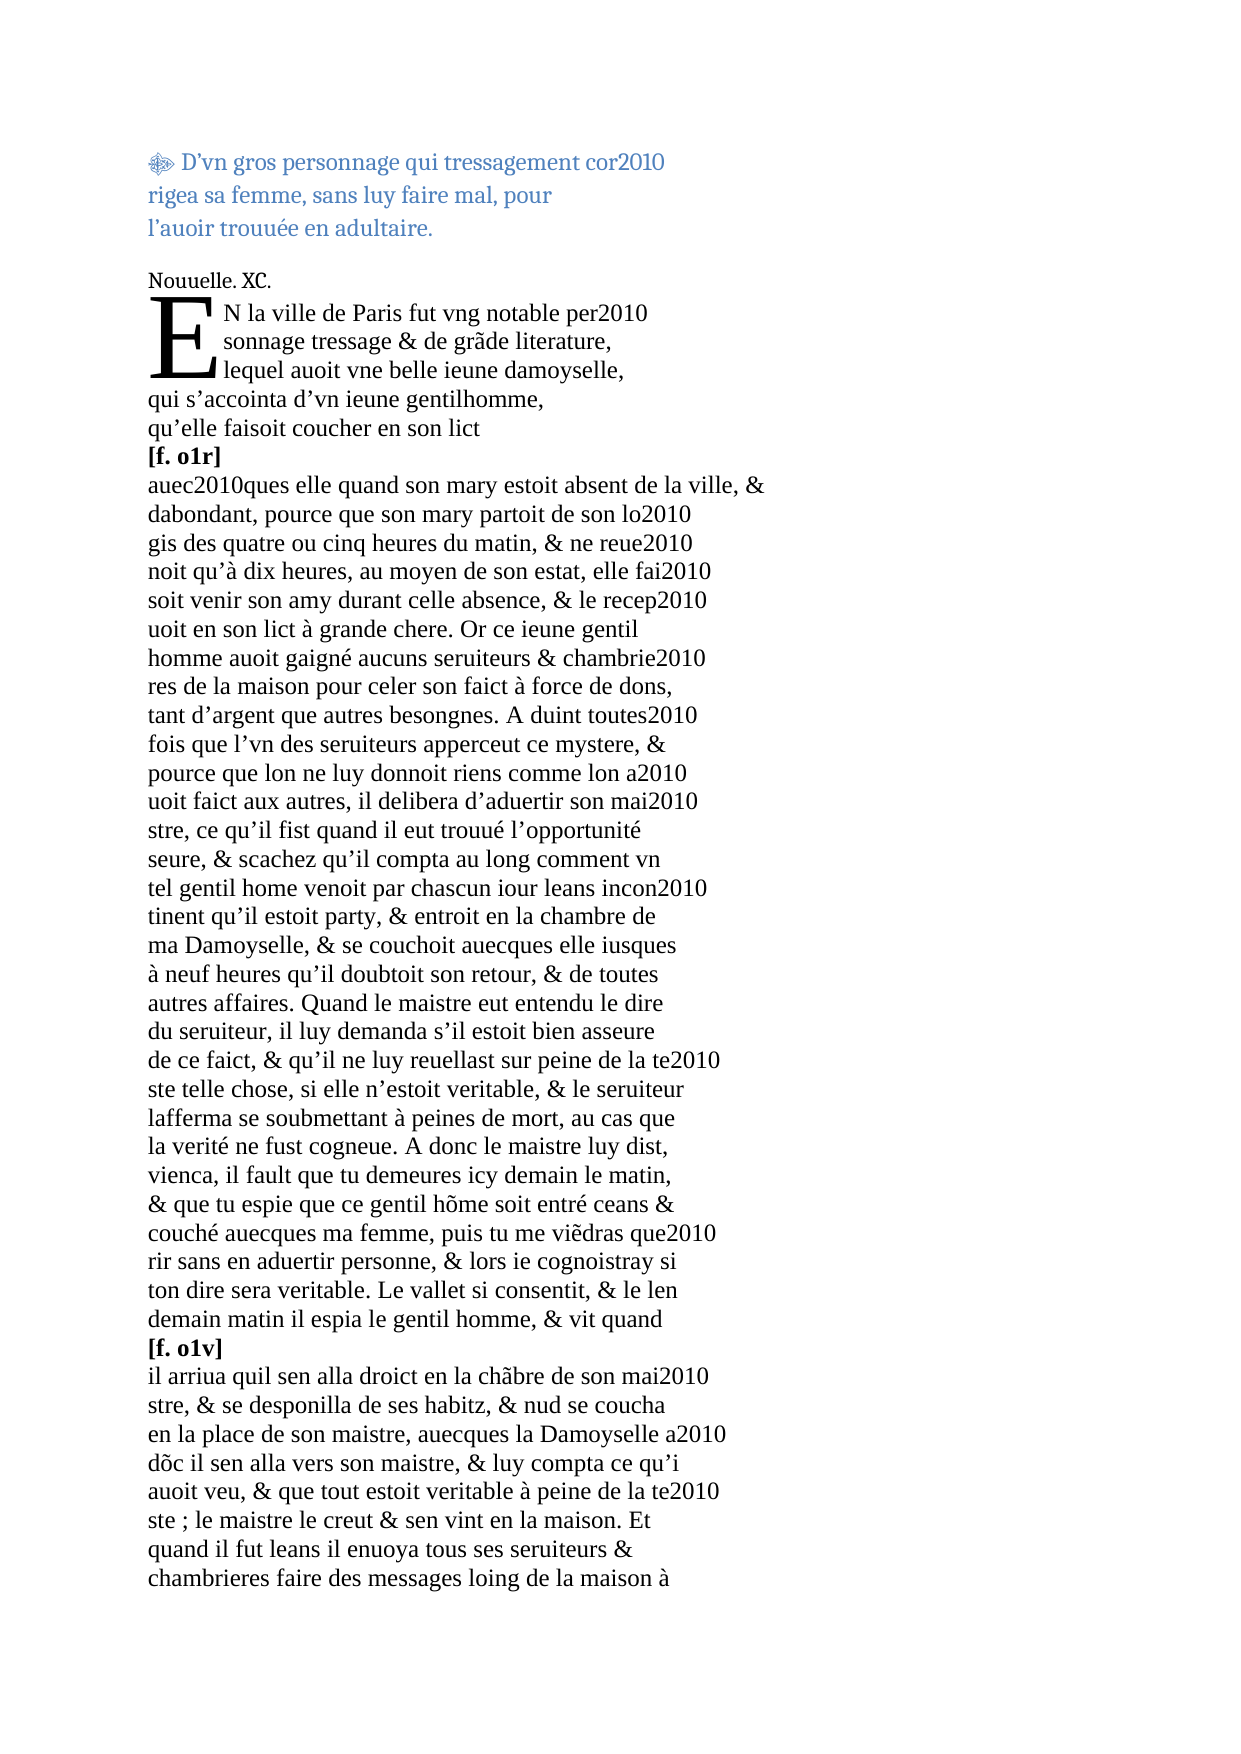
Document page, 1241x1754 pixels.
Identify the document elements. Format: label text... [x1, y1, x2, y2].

subtitle ❧ D’vn gros personnage qui tressagement cor2010 rigea sa femme, sans luy faire mal, pour l’auoir trouuée en adultaire. [148, 148, 1093, 242]
subtitle Nouuelle. XC. [148, 267, 1093, 294]
text EN la ville de Paris fut vng notable per2010 sonnage tressage & de grãde literature, lequel auoit vne belle ieune damoyselle, qui s’accointa d’vn ieune gentilhomme, qu’elle faisoit coucher en son lict [f. o1r] auec2010ques elle quand son mary estoit absent de la ville, & dabondant, pource que son mary partoit de son lo2010 gis des quatre ou cinq heures du matin, & ne reue2010 noit qu’à dix heures, au moyen de son estat, elle fai2010 soit venir son amy durant celle absence, & le recep2010 uoit en son lict à grande chere. Or ce ieune gentil homme auoit gaigné aucuns seruiteurs & chambrie2010 res de la maison pour celer son faict à force de dons, tant d’argent que autres besongnes. A duint toutes2010 fois que l’vn des seruiteurs apperceut ce mystere, & pource que lon ne luy donnoit riens comme lon a2010 uoit faict aux autres, il delibera d’aduertir son mai2010 stre, ce qu’il fist quand il eut trouué l’opportunité seure, & scachez qu’il compta au long comment vn tel gentil home venoit par chascun iour leans incon2010 tinent qu’il estoit party, & entroit en la chambre de ma Damoyselle, & se couchoit auecques elle iusques à neuf heures qu’il doubtoit son retour, & de toutes autres affaires. Quand le maistre eut entendu le dire du seruiteur, il luy demanda s’il estoit bien asseure de ce faict, & qu’il ne luy reuellast sur peine de la te2010 ste telle chose, si elle n’estoit veritable, & le seruiteur lafferma se soubmettant à peines de mort, au cas que la verité ne fust cogneue. A donc le maistre luy dist, vienca, il fault que tu demeures icy demain le matin, & que tu espie que ce gentil hõme soit entré ceans & couché auecques ma femme, puis tu me viẽdras que2010 rir sans en aduertir personne, & lors ie cognoistray si ton dire sera veritable. Le vallet si consentit, & le len demain matin il espia le gentil homme, & vit quand [f. o1v] il arriua quil sen alla droict en la chãbre de son mai2010 stre, & se desponilla de ses habitz, & nud se coucha en la place de son maistre, auecques la Damoyselle a2010 dõc il sen alla vers son maistre, & luy compta ce qu’i auoit veu, & que tout estoit veritable à peine de la te2010 ste ; le maistre le creut & sen vint en la maison. Et quand il fut leans il enuoya tous ses seruiteurs & chambrieres faire des messages loing de la maison à [148, 298, 1093, 1591]
